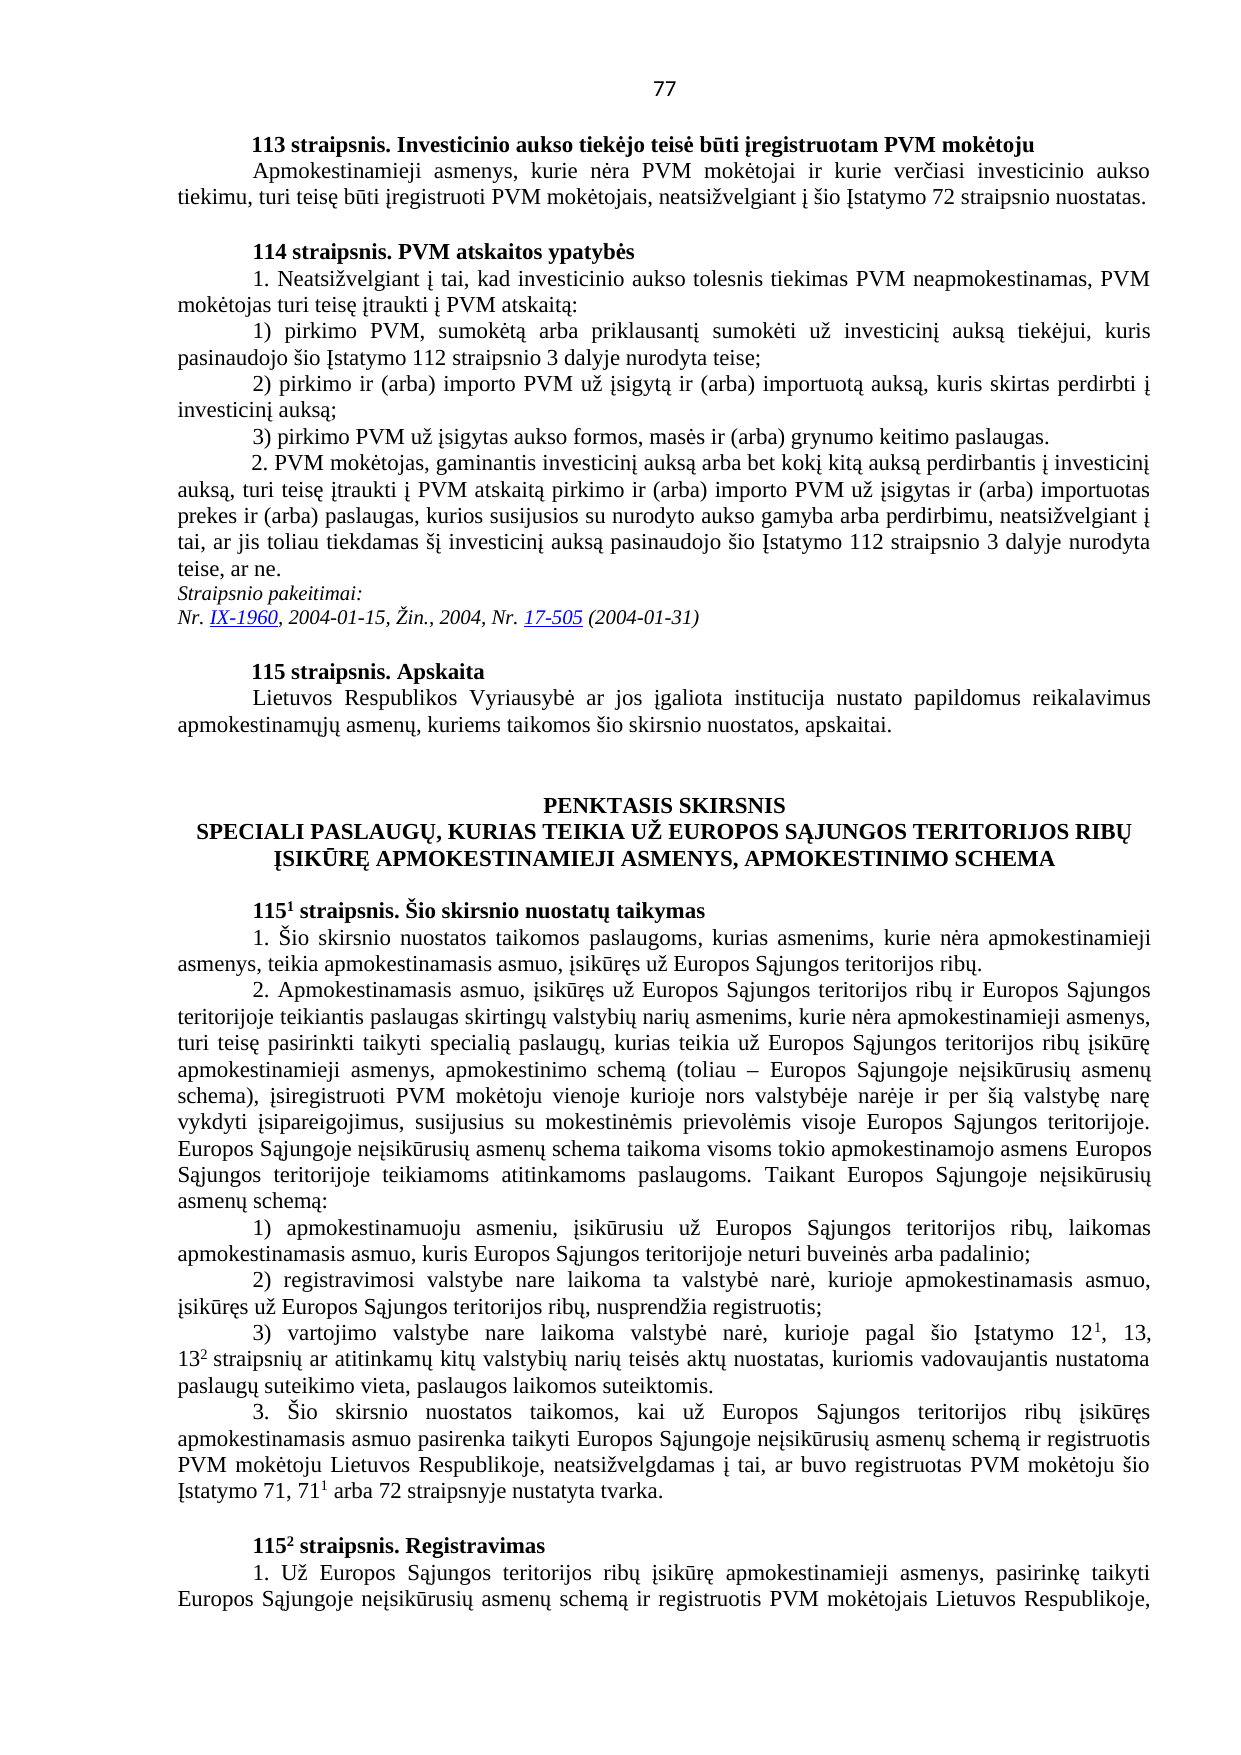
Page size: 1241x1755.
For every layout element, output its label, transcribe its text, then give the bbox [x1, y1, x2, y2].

text 3) vartojimo valstybe nare laikoma valstybė narė, kurioje pagal šio Įstatymo 121, 13, 132 straipsnių ar atitinkamų kitų valstybių narių teisės aktų nuostatas, kuriomis vadovaujantis nustatoma paslaugų suteikimo vieta, paslaugos laikomos suteiktomis. [177, 1319, 1152, 1398]
text 1152 straipsnis. Registravimas [177, 1532, 1152, 1559]
text 1. Už Europos Sąjungos teritorijos ribų įsikūrę apmokestinamieji asmenys, pasirinkę taikyti Europos Sąjungoje neįsikūrusių asmenų schemą ir registruotis PVM mokėtojais Lietuvos Respublikoje, [177, 1559, 1152, 1611]
text 3. Šio skirsnio nuostatos taikomos, kai už Europos Sąjungos teritorijos ribų įsikūręs apmokestinamasis asmuo pasirenka taikyti Europos Sąjungoje neįsikūrusių asmenų schemą ir registruotis PVM mokėtoju Lietuvos Respublikoje, neatsižvelgdamas į tai, ar buvo registruotas PVM mokėtoju šio Įstatymo 71, 711 arba 72 straipsnyje nustatyta tvarka. [177, 1398, 1152, 1504]
text PENKTASIS SKIRSNIS [177, 792, 1152, 818]
text 3) pirkimo PVM už įsigytas aukso formos, masės ir (arba) grynumo keitimo paslaugas. [177, 423, 1152, 449]
text 1151 straipsnis. Šio skirsnio nuostatų taikymas [177, 897, 1152, 924]
text 1) pirkimo PVM, sumokėtą arba priklausantį sumokėti už investicinį auksą tiekėjui, kuris pasinaudojo šio Įstatymo 112 straipsnio 3 dalyje nurodyta teise; [177, 317, 1152, 370]
text Straipsnio pakeitimai: [177, 581, 1152, 605]
text SPECIALI PASLAUGŲ, KURIAS TEIKIA UŽ EUROPOS SĄJUNGOS TERITORIJOS RIBŲ ĮSIKŪRĘ APMOKESTINAMIEJI ASMENYS, APMOKESTINIMO SCHEMA [177, 818, 1152, 871]
text 115 straipsnis. Apskaita [177, 658, 1152, 684]
text Apmokestinamieji asmenys, kurie nėra PVM mokėtojai ir kurie verčiasi investicinio aukso tiekimu, turi teisę būti įregistruoti PVM mokėtojais, neatsižvelgiant į šio Įstatymo 72 straipsnio nuostatas. [177, 157, 1152, 210]
text 2) pirkimo ir (arba) importo PVM už įsigytą ir (arba) importuotą auksą, kuris skirtas perdirbti į investicinį auksą; [177, 370, 1152, 423]
text 1. Neatsižvelgiant į tai, kad investicinio aukso tolesnis tiekimas PVM neapmokestinamas, PVM mokėtojas turi teisę įtraukti į PVM atskaitą: [177, 265, 1152, 317]
text 1. Šio skirsnio nuostatos taikomos paslaugoms, kurias asmenims, kurie nėra apmokestinamieji asmenys, teikia apmokestinamasis asmuo, įsikūręs už Europos Sąjungos teritorijos ribų. [177, 924, 1152, 977]
text 2. PVM mokėtojas, gaminantis investicinį auksą arba bet kokį kitą auksą perdirbantis į investicinį auksą, turi teisę įtraukti į PVM atskaitą pirkimo ir (arba) importo PVM už įsigytas ir (arba) importuotas prekes ir (arba) paslaugas, kurios susijusios su nurodyto aukso gamyba arba perdirbimu, neatsižvelgiant į tai, ar jis toliau tiekdamas šį investicinį auksą pasinaudojo šio Įstatymo 112 straipsnio 3 dalyje nurodyta teise, ar ne. [177, 449, 1152, 581]
text 2. Apmokestinamasis asmuo, įsikūręs už Europos Sąjungos teritorijos ribų ir Europos Sąjungos teritorijoje teikiantis paslaugas skirtingų valstybių narių asmenims, kurie nėra apmokestinamieji asmenys, turi teisę pasirinkti taikyti specialią paslaugų, kurias teikia už Europos Sąjungos teritorijos ribų įsikūrę apmokestinamieji asmenys, apmokestinimo schemą (toliau – Europos Sąjungoje neįsikūrusių asmenų schema), įsiregistruoti PVM mokėtoju vienoje kurioje nors valstybėje narėje ir per šią valstybę narę vykdyti įsipareigojimus, susijusius su mokestinėmis prievolėmis visoje Europos Sąjungos teritorijoje. Europos Sąjungoje neįsikūrusių asmenų schema taikoma visoms tokio apmokestinamojo asmens Europos Sąjungos teritorijoje teikiamoms atitinkamoms paslaugoms. Taikant Europos Sąjungoje neįsikūrusių asmenų schemą: [177, 977, 1152, 1214]
text Lietuvos Respublikos Vyriausybė ar jos įgaliota institucija nustato papildomus reikalavimus apmokestinamųjų asmenų, kuriems taikomos šio skirsnio nuostatos, apskaitai. [177, 684, 1152, 737]
text 113 straipsnis. Investicinio aukso tiekėjo teisė būti įregistruotam PVM mokėtoju [177, 131, 1152, 157]
text 2) registravimosi valstybe nare laikoma ta valstybė narė, kurioje apmokestinamasis asmuo, įsikūręs už Europos Sąjungos teritorijos ribų, nusprendžia registruotis; [177, 1266, 1152, 1319]
text 1) apmokestinamuoju asmeniu, įsikūrusiu už Europos Sąjungos teritorijos ribų, laikomas apmokestinamasis asmuo, kuris Europos Sąjungos teritorijoje neturi buveinės arba padalinio; [177, 1214, 1152, 1266]
text 114 straipsnis. PVM atskaitos ypatybės [177, 238, 1152, 265]
text Nr. IX-1960, 2004-01-15, Žin., 2004, Nr. 17-505 (2004-01-31) [177, 605, 1152, 629]
